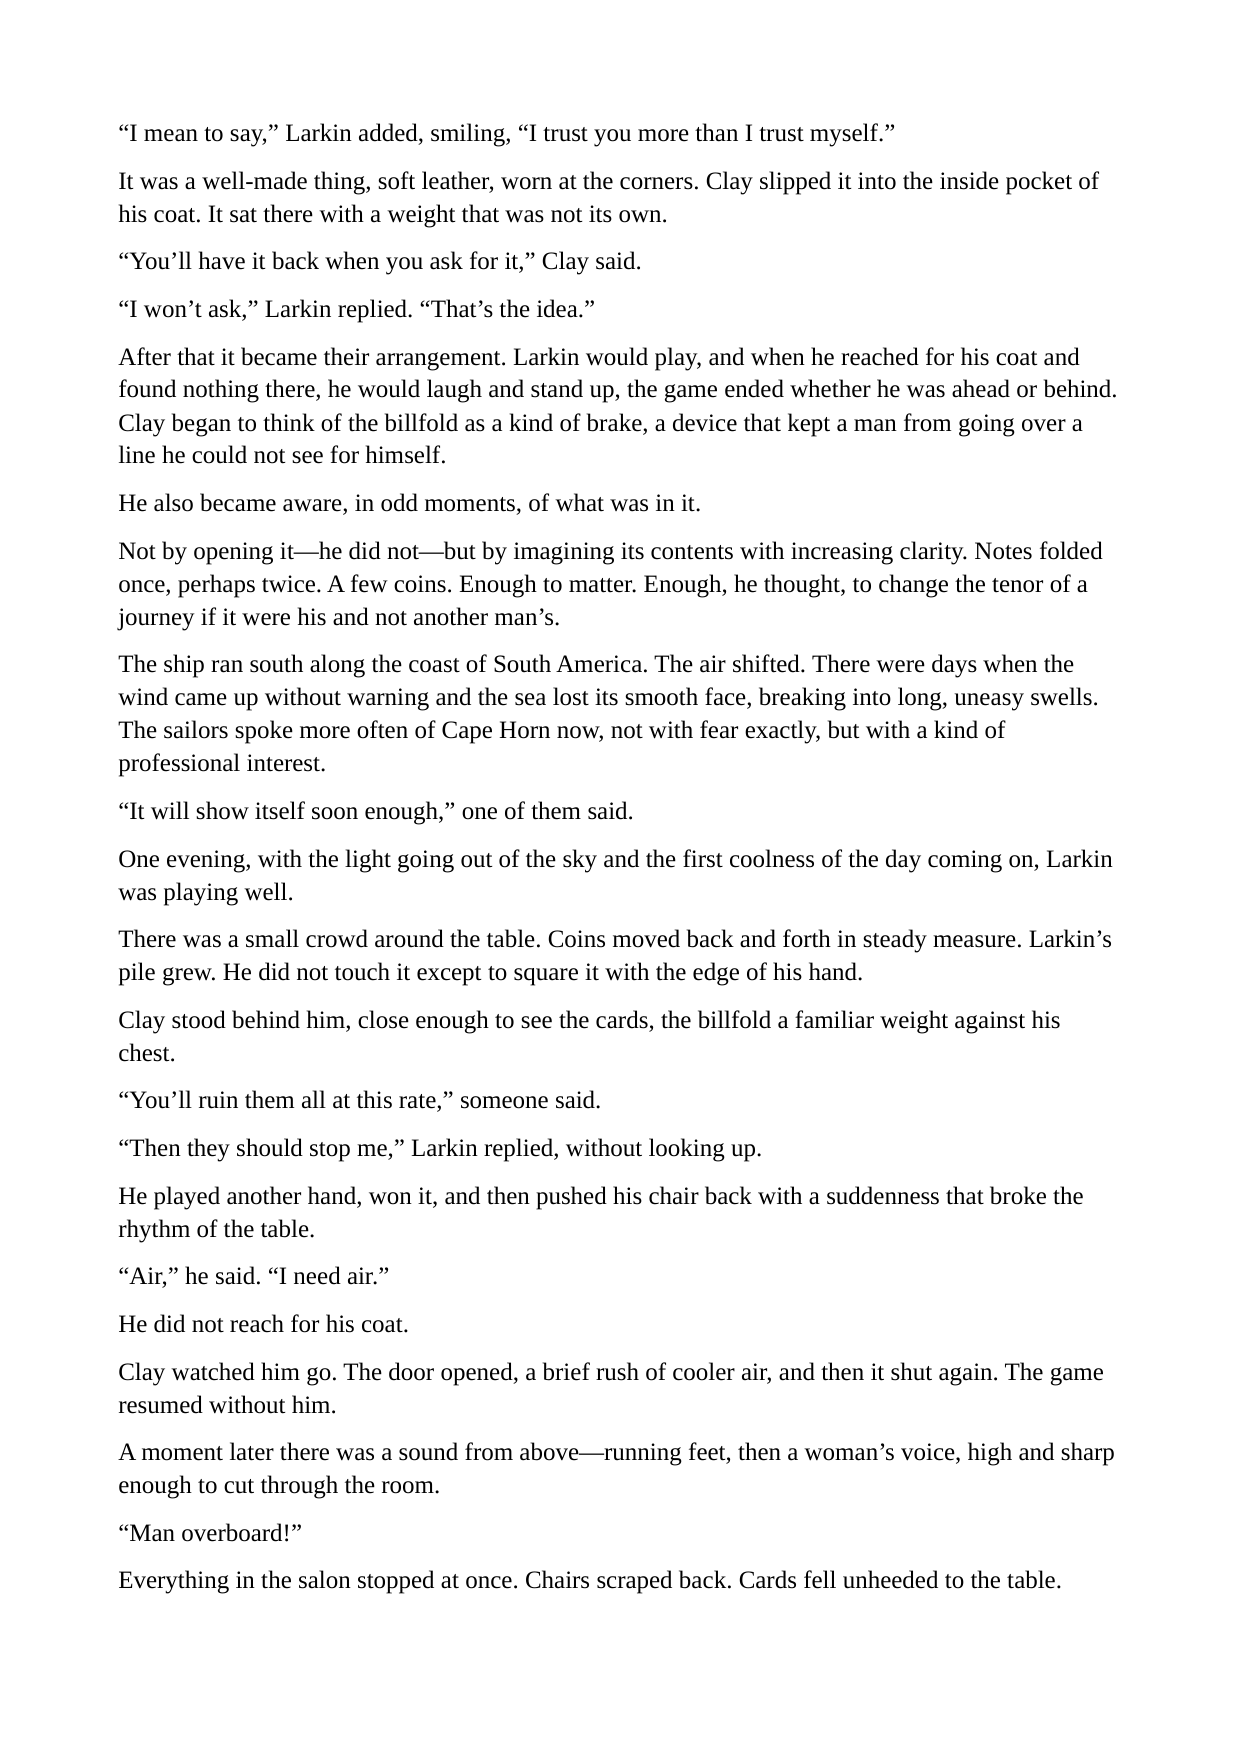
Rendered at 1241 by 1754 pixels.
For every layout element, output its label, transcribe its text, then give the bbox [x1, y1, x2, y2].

text Clay stood behind him, close enough to see the cards, the billfold a familiar weight against his chest. [118, 1005, 1122, 1067]
text “You’ll have it back when you ask for it,” Clay said. [118, 246, 1122, 275]
text “I won’t ask,” Larkin replied. “That’s the idea.” [118, 294, 1122, 323]
text After that it became their arrangement. Larkin would play, and when he reached for his coat and found nothing there, he would laugh and stand up, the game ended whether he was ahead or behind. Clay began to think of the billfold as a kind of brake, a device that kept a man from going over a line he could not see for himself. [118, 342, 1122, 469]
text Everything in the salon stopped at once. Chairs scraped back. Cards fell unheeded to the table. [118, 1566, 1122, 1594]
text It was a well-made thing, soft leather, worn at the corners. Clay slipped it into the inside pocket of his coat. It sat there with a weight that was not its own. [118, 166, 1122, 227]
text There was a small crowd around the table. Coins moved back and forth in steady measure. Larkin’s pile grew. He did not touch it except to square it with the edge of his hand. [118, 924, 1122, 986]
text “Air,” he said. “I need air.” [118, 1261, 1122, 1290]
text “It will show itself soon enough,” one of them said. [118, 796, 1122, 825]
text One evening, with the light going out of the sky and the first coolness of the day coming on, Larkin was playing well. [118, 844, 1122, 906]
text He played another hand, won it, and then pushed his chair back with a suddenness that broke the rhythm of the table. [118, 1181, 1122, 1243]
text “Then they should stop me,” Larkin replied, without looking up. [118, 1133, 1122, 1162]
text Clay watched him go. The door opened, a brief rush of cooler air, and then it shut again. The game resumed without him. [118, 1357, 1122, 1418]
text “You’ll ruin them all at this rate,” someone said. [118, 1086, 1122, 1114]
text A moment later there was a sound from above—running feet, then a woman’s voice, high and sharp enough to cut through the room. [118, 1437, 1122, 1499]
text Not by opening it—he did not—but by imagining its contents with increasing clarity. Notes folded once, perhaps twice. A few coins. Enough to matter. Enough, he thought, to change the tenor of a journey if it were his and not another man’s. [118, 536, 1122, 631]
text He also became aware, in odd moments, of what was in it. [118, 488, 1122, 517]
text “I mean to say,” Larkin added, smiling, “I trust you more than I trust myself.” [118, 118, 1122, 147]
text The ship ran south along the coast of South America. The air shifted. There were days when the wind came up without warning and the sea lost its smooth face, breaking into long, uneasy swells. The sailors spoke more often of Cape Horn now, not with fear exactly, but with a kind of professional interest. [118, 649, 1122, 777]
text He did not reach for his coat. [118, 1309, 1122, 1338]
text “Man overboard!” [118, 1518, 1122, 1547]
